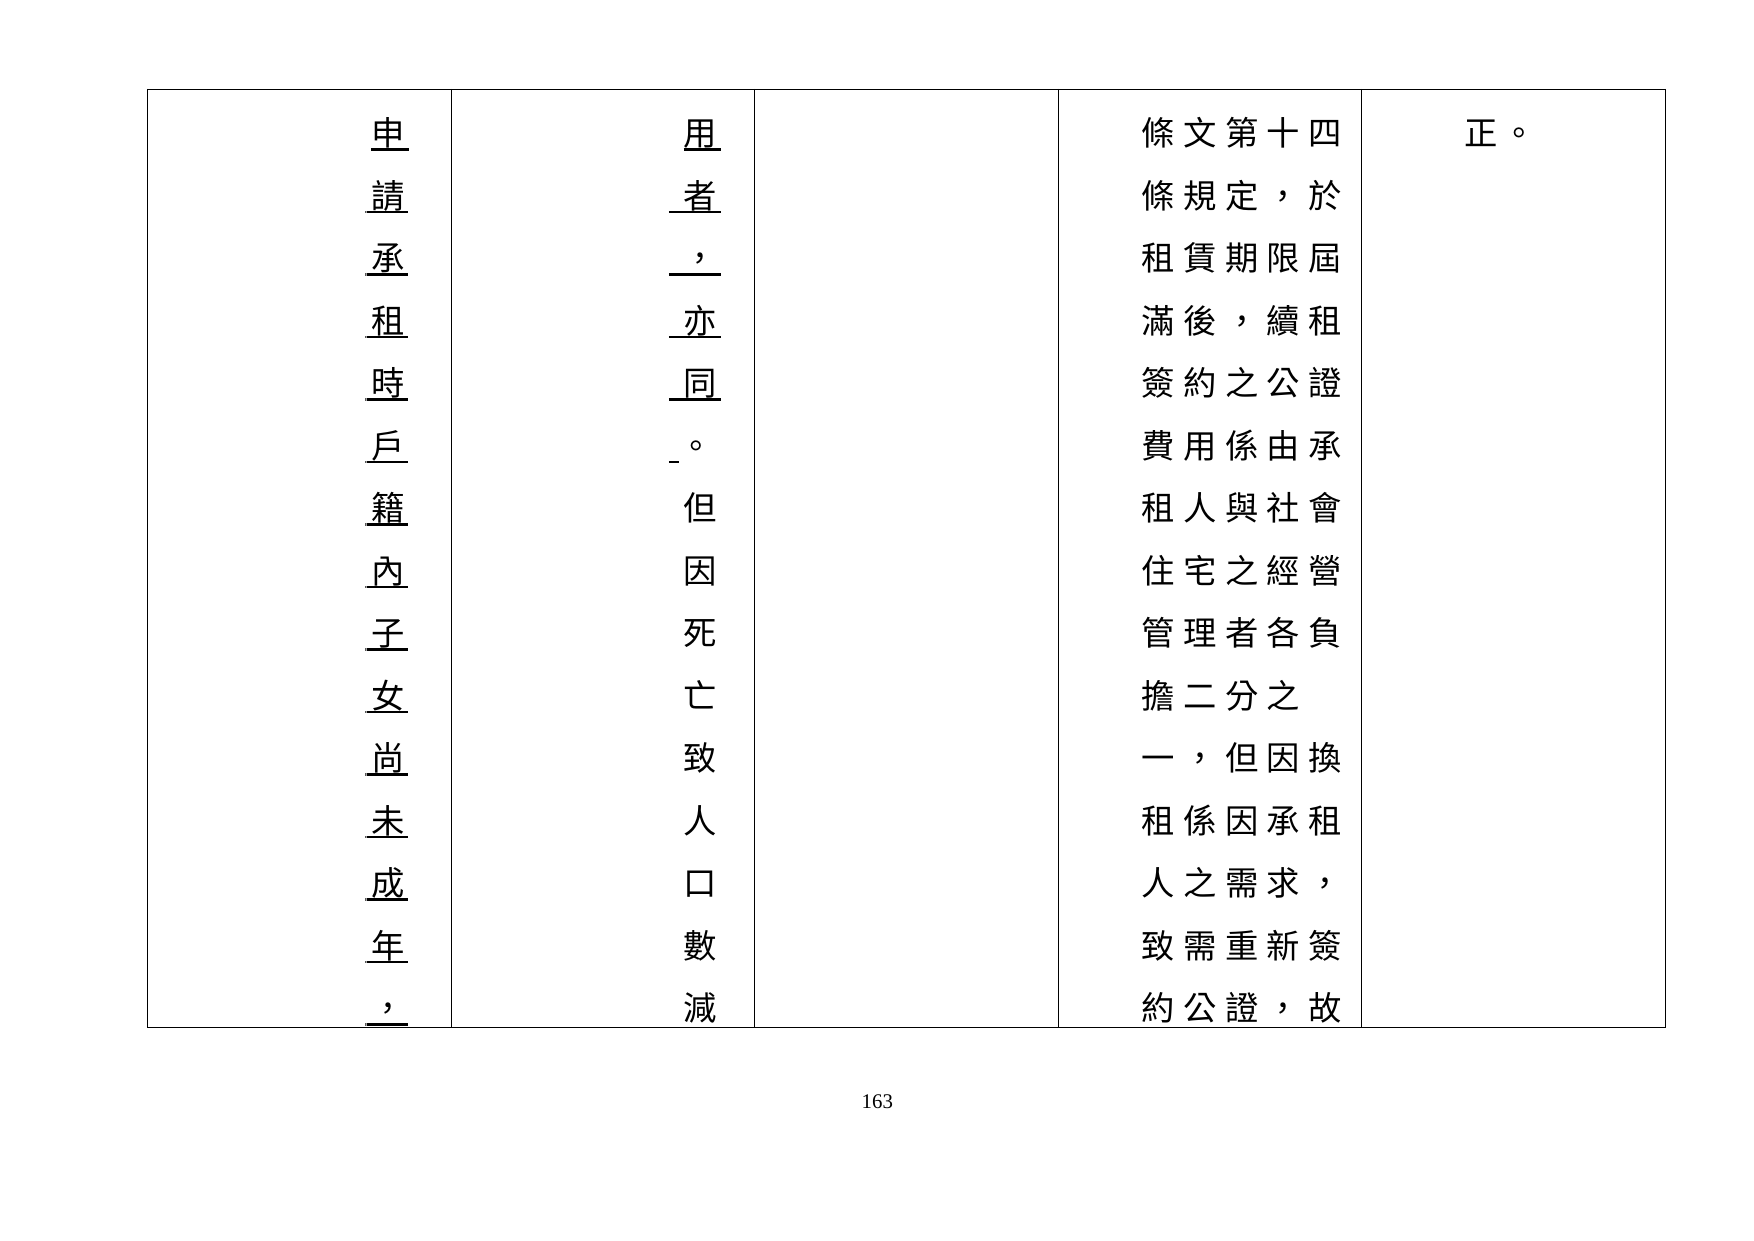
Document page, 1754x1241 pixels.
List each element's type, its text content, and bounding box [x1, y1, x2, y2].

table_cell 正。 [1362, 90, 1665, 1027]
table_cell 條文第十四條規定，於租賃期限屆滿後，續租簽約之公證費用係由承租人與社會住宅之經營管理者各負擔二分之一，但因換租係因承租人之需求，致需重新簽約公證，故 [1059, 90, 1361, 1027]
table_cell 用者，亦同。但因死亡致人口數減 [452, 90, 754, 1027]
table_cell [755, 90, 1058, 1027]
table_cell 申請承租時戶籍內子女尚未成年， [148, 90, 451, 1027]
